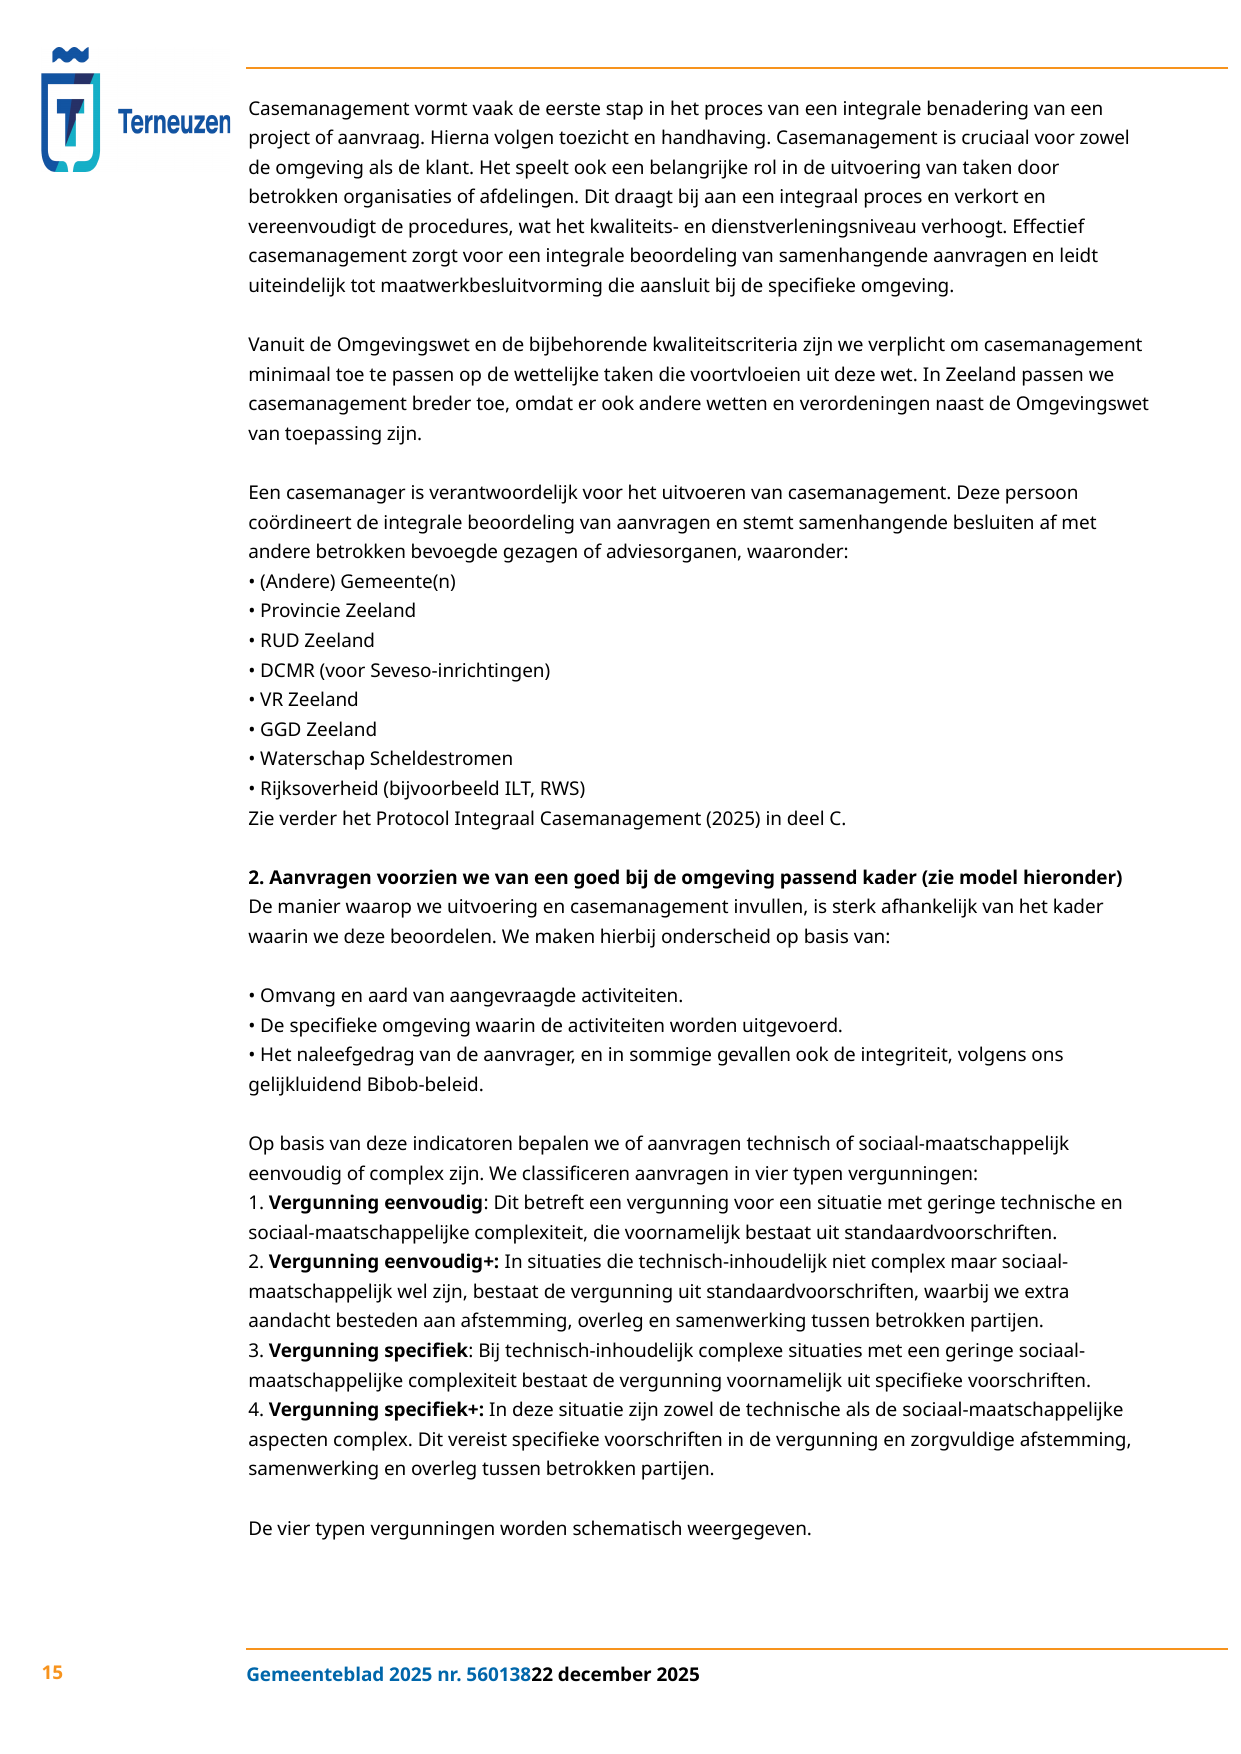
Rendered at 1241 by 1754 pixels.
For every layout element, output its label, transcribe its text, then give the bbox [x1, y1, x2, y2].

text • Het naleefgedrag van de aanvrager, en in sommige gevallen ook de integriteit, volgens ons gelijkluidend Bibob-beleid. [248, 1041, 1152, 1097]
text • (Andere) Gemeente(n) [248, 568, 1152, 594]
text • RUD Zeeland [248, 627, 1152, 653]
text Zie verder het Protocol Integraal Casemanagement (2025) in deel C. [248, 805, 1152, 831]
text De manier waarop we uitvoering en casemanagement invullen, is sterk afhankelijk van het kader waarin we deze beoordelen. We maken hierbij onderscheid op basis van: [248, 893, 1152, 949]
text • Rijksoverheid (bijvoorbeeld ILT, RWS) [248, 775, 1152, 801]
text De vier typen vergunningen worden schematisch weergegeven. [248, 1515, 1152, 1541]
text 2. Vergunning eenvoudig+: In situaties die technisch-inhoudelijk niet complex maar sociaal-maatschappelijk wel zijn, bestaat de vergunning uit standaardvoorschriften, waarbij we extra aandacht besteden aan afstemming, overleg en samenwerking tussen betrokken partijen. [248, 1248, 1152, 1333]
text Vanuit de Omgevingswet en de bijbehorende kwaliteitscriteria zijn we verplicht om casemanagement minimaal toe te passen op de wettelijke taken die voortvloeien uit deze wet. In Zeeland passen we casemanagement breder toe, omdat er ook andere wetten en verordeningen naast de Omgevingswet van toepassing zijn. [248, 331, 1152, 446]
text • Waterschap Scheldestromen [248, 746, 1152, 771]
text • Omvang en aard van aangevraagde activiteiten. [248, 982, 1152, 1008]
text 1. Vergunning eenvoudig: Dit betreft een vergunning voor een situatie met geringe technische en sociaal-maatschappelijke complexiteit, die voornamelijk bestaat uit standaardvoorschriften. [248, 1189, 1152, 1245]
text • VR Zeeland [248, 686, 1152, 712]
text • GGD Zeeland [248, 716, 1152, 742]
text 2. Aanvragen voorzien we van een goed bij de omgeving passend kader (zie model hieronder) [248, 864, 1152, 890]
picture [41, 47, 231, 172]
text Casemanagement vormt vaak de eerste stap in het proces van een integrale benadering van een project of aanvraag. Hierna volgen toezicht en handhaving. Casemanagement is cruciaal voor zowel de omgeving als de klant. Het speelt ook een belangrijke rol in de uitvoering van taken door betrokken organisaties of afdelingen. Dit draagt bij aan een integraal proces en verkort en vereenvoudigt de procedures, wat het kwaliteits- en dienstverleningsniveau verhoogt. Effectief casemanagement zorgt voor een integrale beoordeling van samenhangende aanvragen en leidt uiteindelijk tot maatwerkbesluitvorming die aansluit bij de specifieke omgeving. [248, 95, 1152, 298]
text • Provincie Zeeland [248, 598, 1152, 623]
text Op basis van deze indicatoren bepalen we of aanvragen technisch of sociaal-maatschappelijk eenvoudig of complex zijn. We classificeren aanvragen in vier typen vergunningen: [248, 1130, 1152, 1186]
text 3. Vergunning specifiek: Bij technisch-inhoudelijk complexe situaties met een geringe sociaal-maatschappelijke complexiteit bestaat de vergunning voornamelijk uit specifieke voorschriften. [248, 1337, 1152, 1393]
text 4. Vergunning specifiek+: In deze situatie zijn zowel de technische als de sociaal-maatschappelijke aspecten complex. Dit vereist specifieke voorschriften in de vergunning en zorgvuldige afstemming, samenwerking en overleg tussen betrokken partijen. [248, 1396, 1152, 1481]
text • DCMR (voor Seveso-inrichtingen) [248, 657, 1152, 683]
text • De specifieke omgeving waarin de activiteiten worden uitgevoerd. [248, 1012, 1152, 1038]
text Een casemanager is verantwoordelijk voor het uitvoeren van casemanagement. Deze persoon coördineert de integrale beoordeling van aanvragen en stemt samenhangende besluiten af met andere betrokken bevoegde gezagen of adviesorganen, waaronder: [248, 479, 1152, 564]
